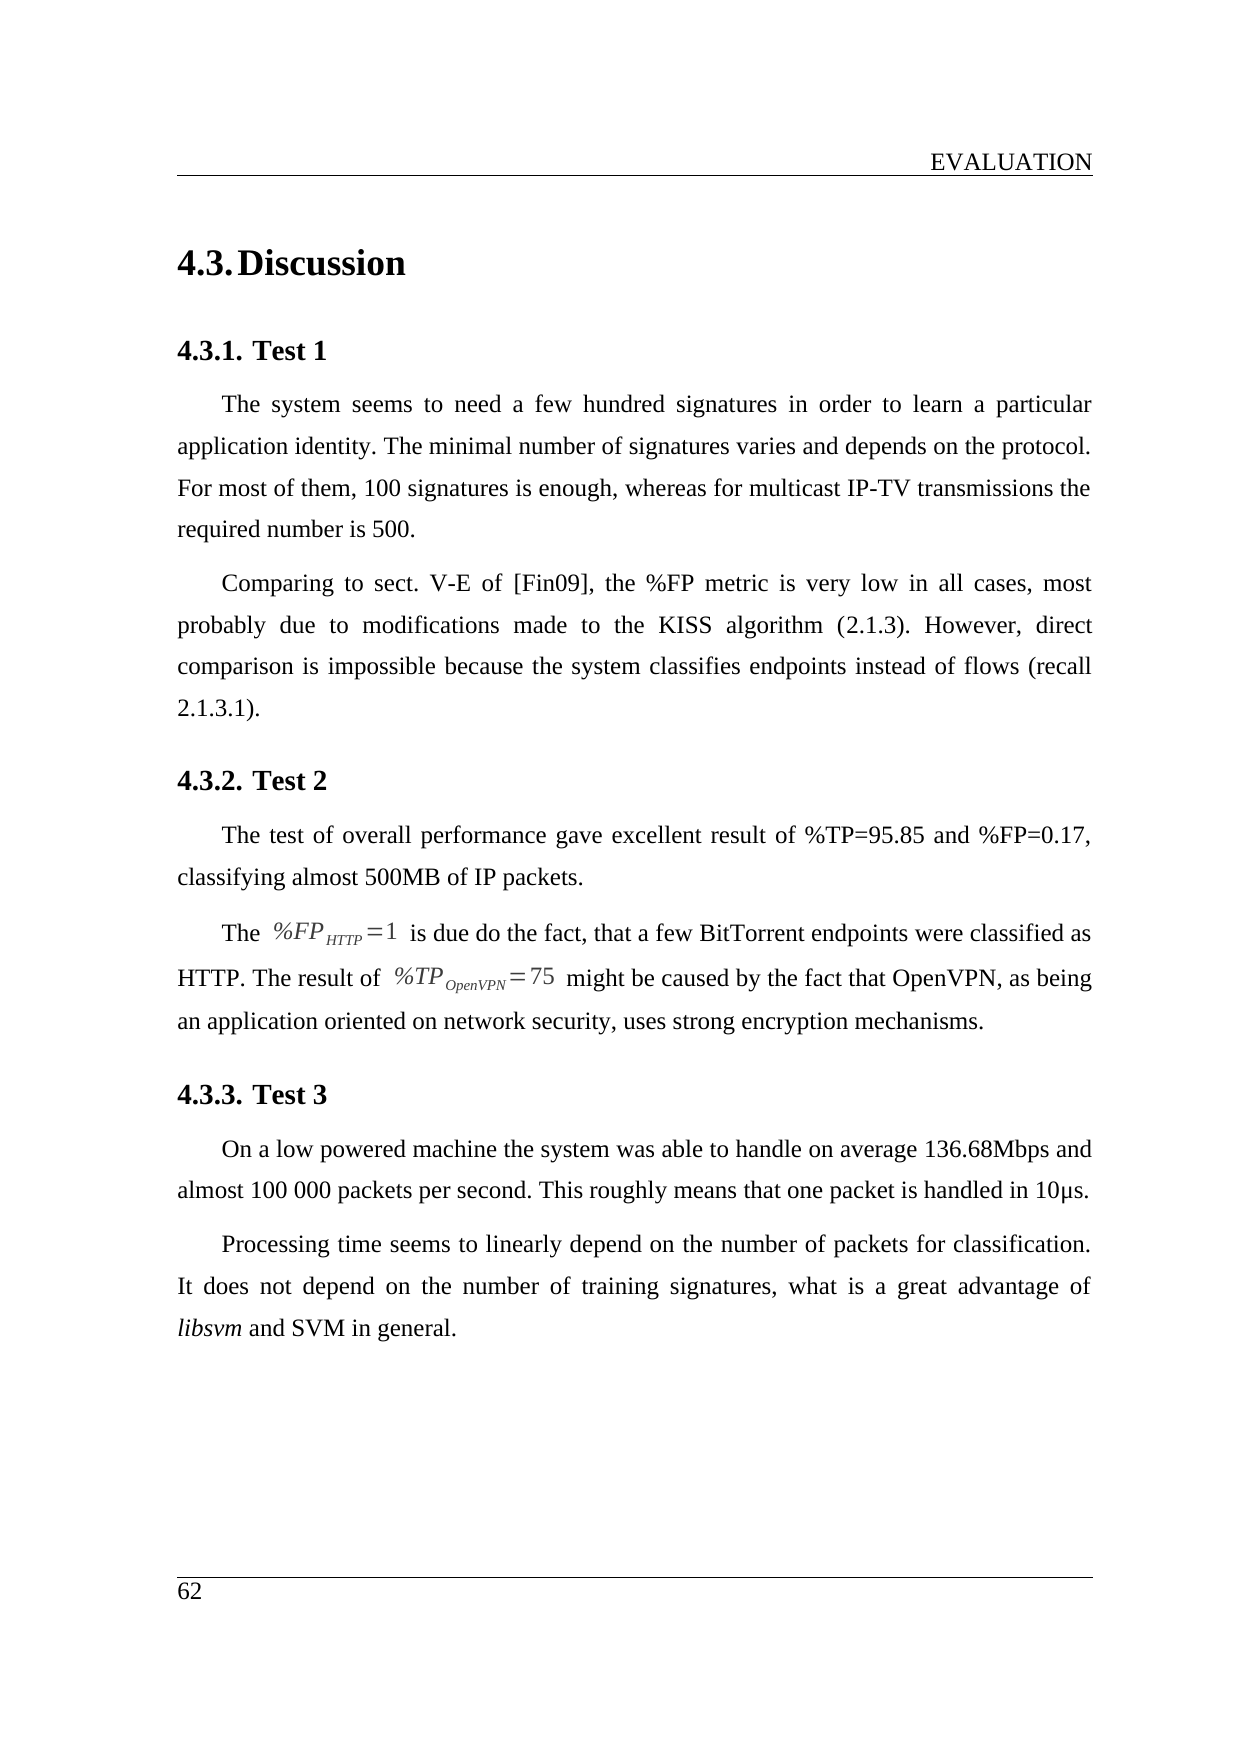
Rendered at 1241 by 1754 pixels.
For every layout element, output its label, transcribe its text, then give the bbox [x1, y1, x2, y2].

subtitle Test 2 [177, 765, 1093, 797]
text Comparing to sect. V-E of [Fin09], the %FP metric is very low in all cases, most probably due to modifications made to the KISS algorithm (2.1.3.). However, direct comparison is impossible because the system classifies endpoints instead of flows (recall 2.1.3.1). [177, 569, 1093, 722]
text The is due do the fact, that a few BitTorrent endpoints were classified as HTTP. The result of might be caused by the fact that OpenVPN, as being an application oriented on network security, uses strong encryption mechanisms. [177, 917, 1093, 1035]
text The test of overall performance gave excellent result of %TP=95.85 and %FP=0.17, classifying almost 500MB of IP packets. [177, 822, 1093, 891]
text Processing time seems to linearly depend on the number of packets for classification. It does not depend on the number of training signatures, what is a great advantage of libsvm and SVM in general. [177, 1231, 1093, 1341]
text On a low powered machine the system was able to handle on average 136.68Mbps and almost 100 000 packets per second. This roughly means that one packet is handled in 10μs. [177, 1135, 1093, 1204]
subtitle Test 3 [177, 1078, 1093, 1110]
subtitle Discussion [177, 242, 1093, 284]
text The system seems to need a few hundred signatures in order to learn a particular application identity. The minimal number of signatures varies and depends on the protocol. For most of them, 100 signatures is enough, whereas for multicast IP-TV transmissions the required number is 500. [177, 391, 1093, 543]
subtitle Test 1 [177, 334, 1093, 366]
